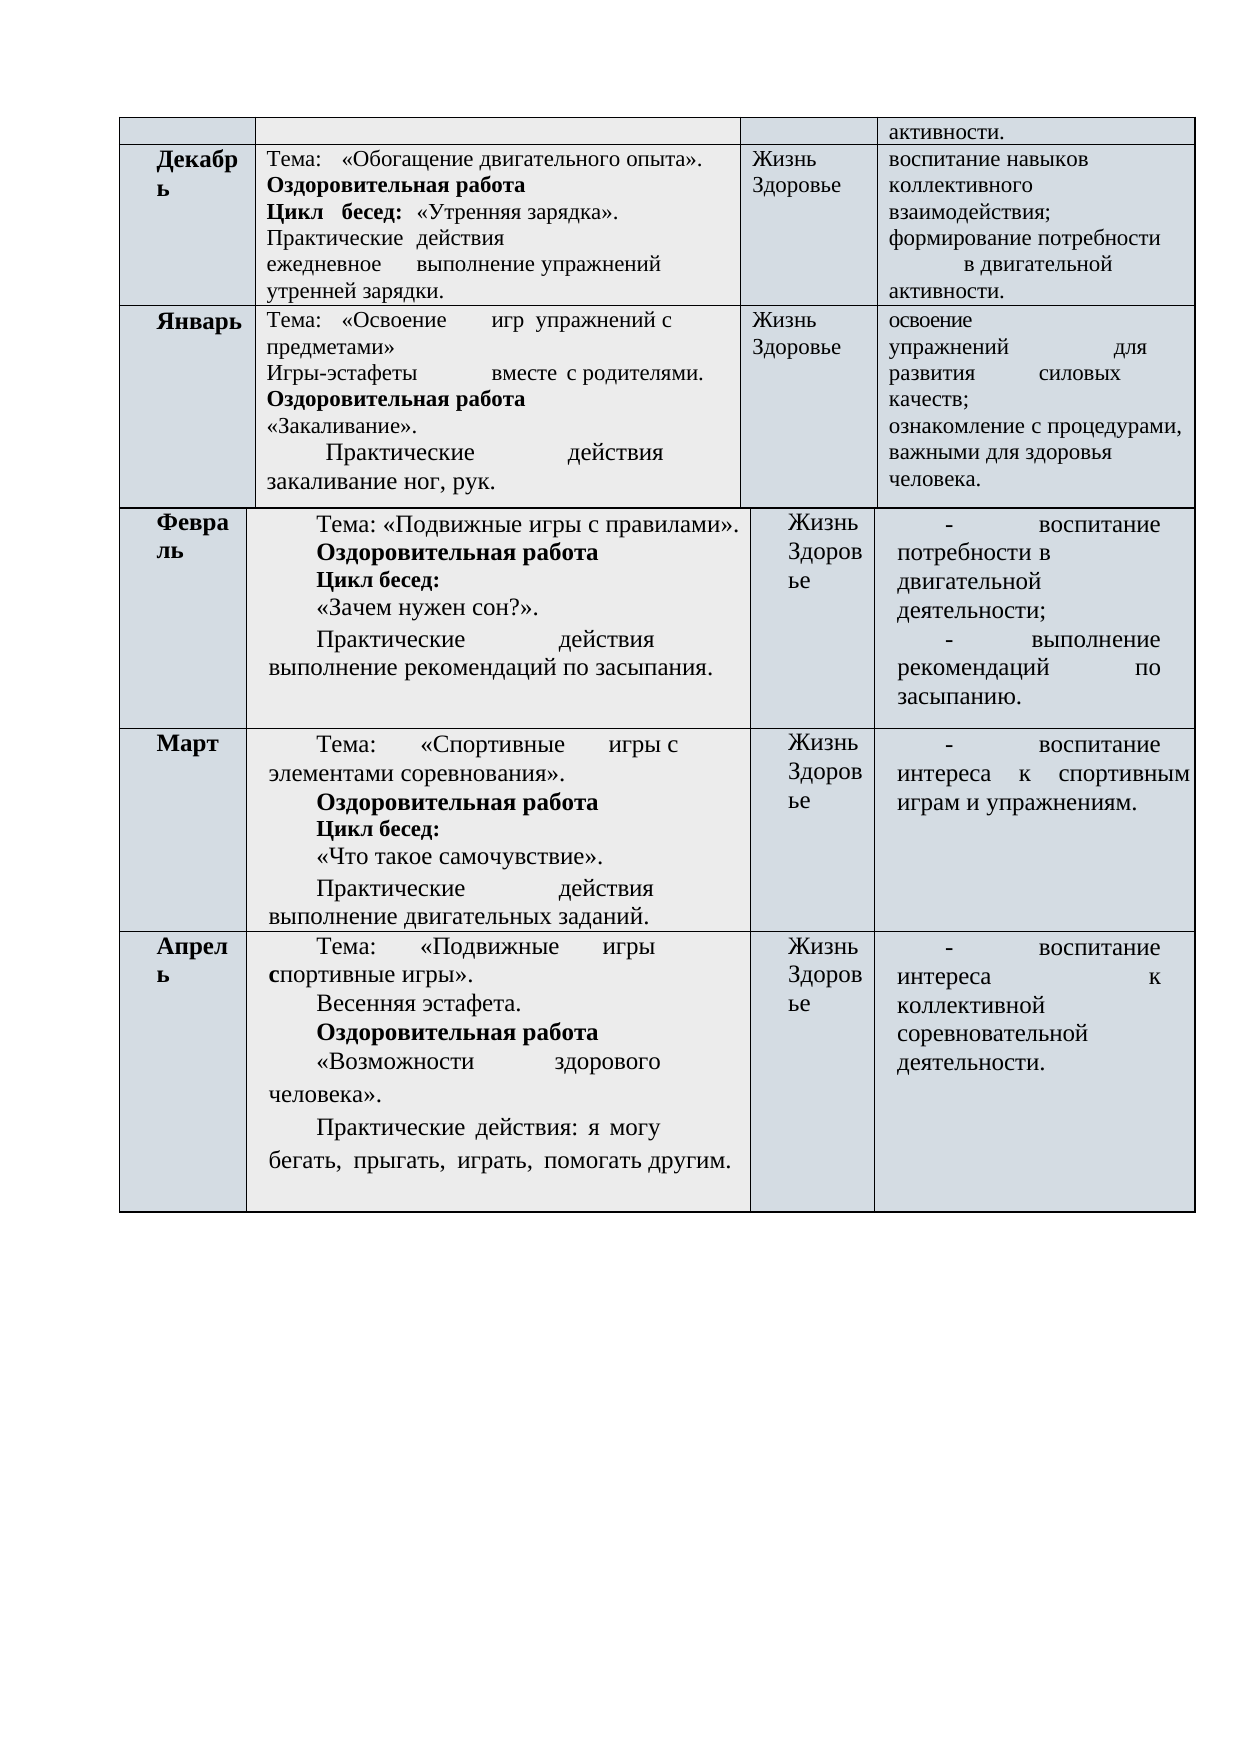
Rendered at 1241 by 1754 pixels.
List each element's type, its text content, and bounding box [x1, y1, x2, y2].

table_cell активности. [878, 118, 1194, 144]
table_cell [120, 118, 255, 144]
table_cell Жизнь Здоровье [751, 932, 874, 1211]
table_cell [256, 118, 740, 144]
table_cell Март [120, 729, 246, 931]
table_cell Тема: «Подвижные игры спортивные игры». Весенняя эстафета. Оздоровительная работа «Возможности здорового человека». Практические действия: я могу бегать, прыгать, играть, помогать другим. [247, 932, 750, 1211]
table_cell Декабрь [120, 145, 255, 305]
table_cell Жизнь Здоровье [751, 729, 874, 931]
table_cell Жизнь Здоровье [741, 306, 877, 507]
table_header Жизнь Здоровье [751, 509, 874, 728]
table_cell - воспитание интереса к коллективной соревновательной деятельности. [875, 932, 1194, 1211]
table_header Февраль [120, 509, 246, 728]
table_cell воспитание навыков коллективного взаимодействия; формирование потребности в двигательной активности. [878, 145, 1194, 305]
table_cell освоение упражнений для развития силовых качеств; ознакомление с процедурами, важными для здоровья человека. [878, 306, 1194, 507]
table_cell Тема: «Освоение игр упражнений с предметами» Игры-эстафеты вместе с родителями. Оздоровительная работа «Закаливание». Практические действия закаливание ног, рук. [256, 306, 740, 507]
table_cell Апрель [120, 932, 246, 1211]
table_header Тема: «Подвижные игры с правилами». Оздоровительная работа Цикл бесед: «Зачем нужен сон?». Практические действия выполнение рекомендаций по засыпания. [247, 509, 750, 728]
table_cell Январь [120, 306, 255, 507]
table_cell - воспитание интереса к спортивным играм и упражнениям. [875, 729, 1194, 931]
table_cell Тема: «Обогащение двигательного опыта». Оздоровительная работа Цикл бесед: «Утренняя зарядка». Практические действия ежедневное выполнение упражнений утренней зарядки. [256, 145, 740, 305]
table_cell Тема: «Спортивные игры с элементами соревнования». Оздоровительная работа Цикл бесед: «Что такое самочувствие». Практические действия выполнение двигательных заданий. [247, 729, 750, 931]
table_cell Жизнь Здоровье [741, 145, 877, 305]
table_cell [741, 118, 877, 144]
table_header воспитание потребности в двигательной деятельности; выполнение рекомендаций по засыпанию. [875, 509, 1194, 728]
